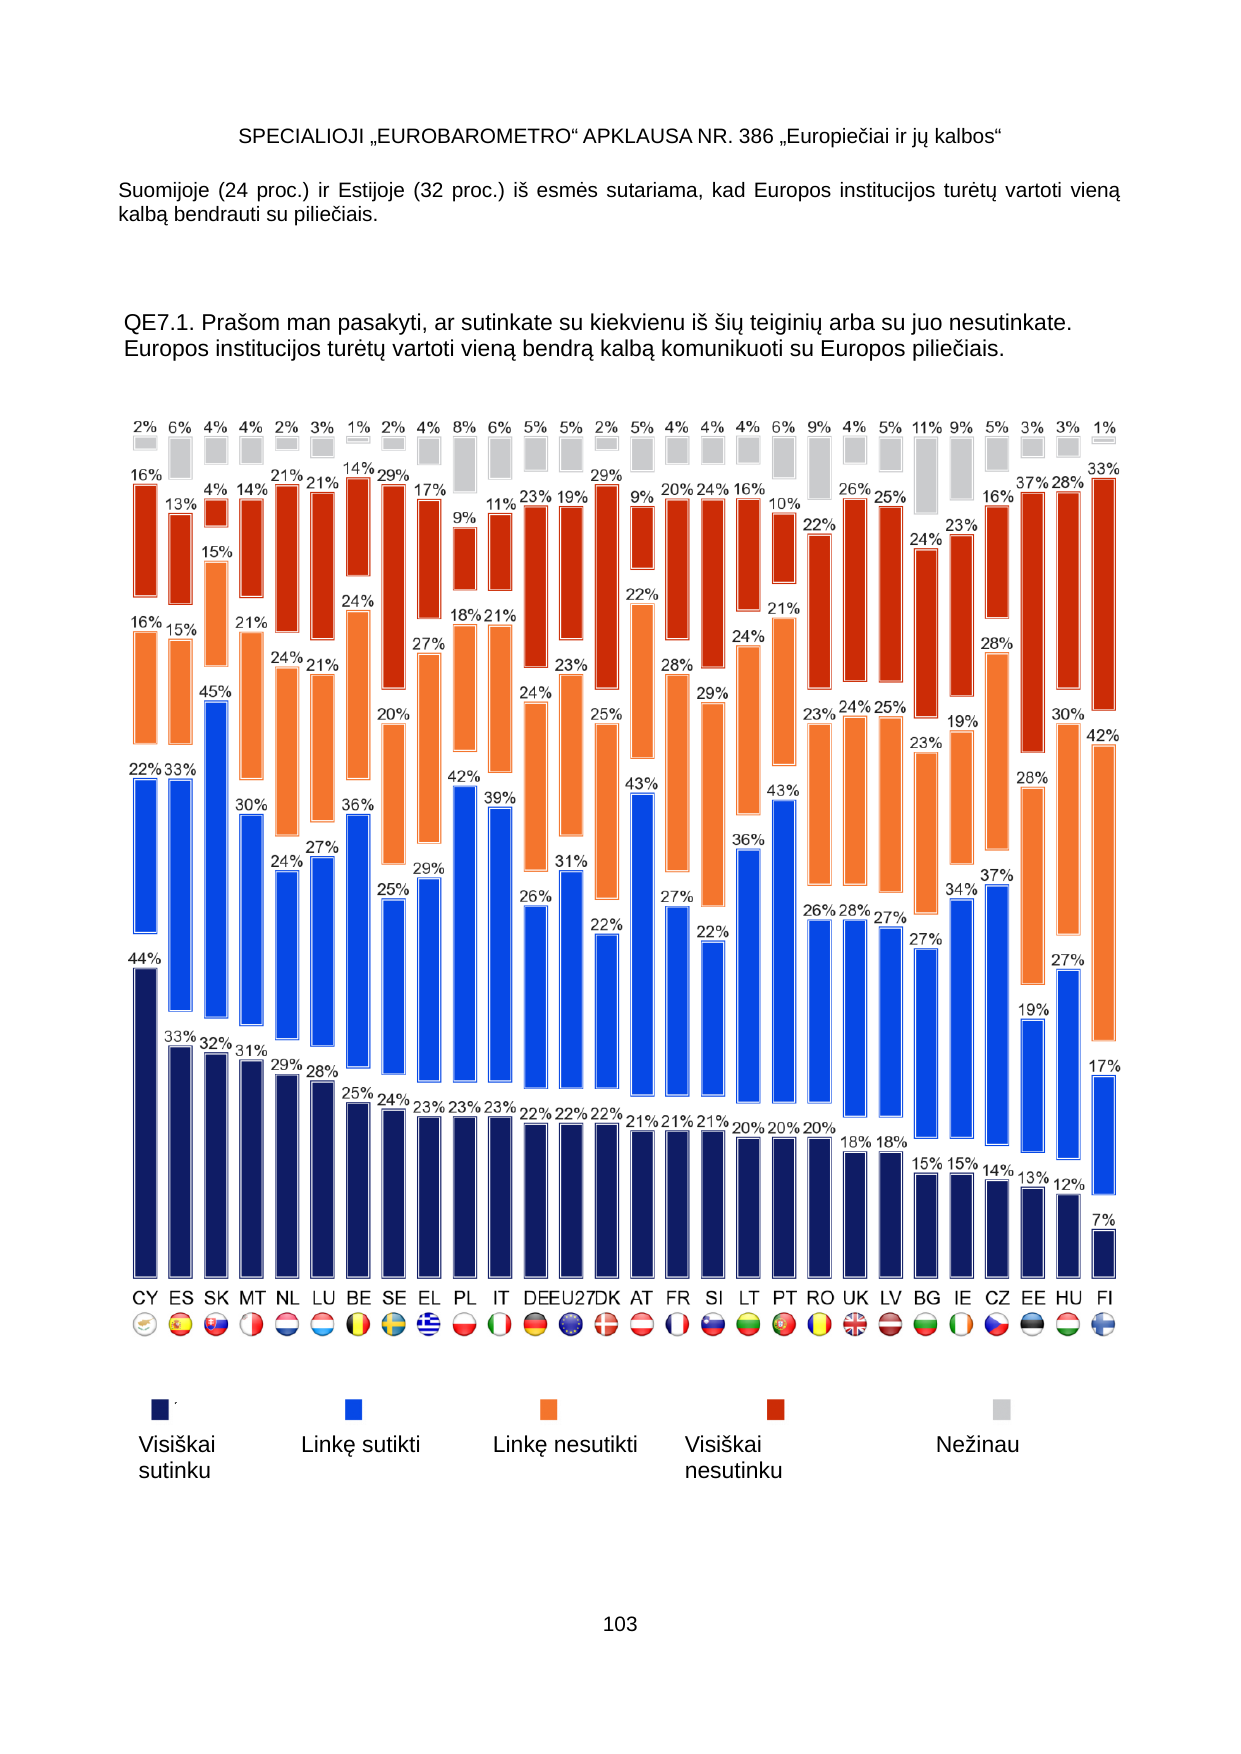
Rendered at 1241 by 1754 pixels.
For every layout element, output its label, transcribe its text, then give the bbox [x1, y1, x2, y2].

picture [138, 1386, 1113, 1426]
picture [118, 412, 1128, 1343]
text Suomijoje (24 proc.) ir Estijoje (32 proc.) iš esmės sutariama, kad Europos institucijos turėtų vartoti vieną kalbą bendrauti su piliečiais. [118, 177, 1122, 225]
